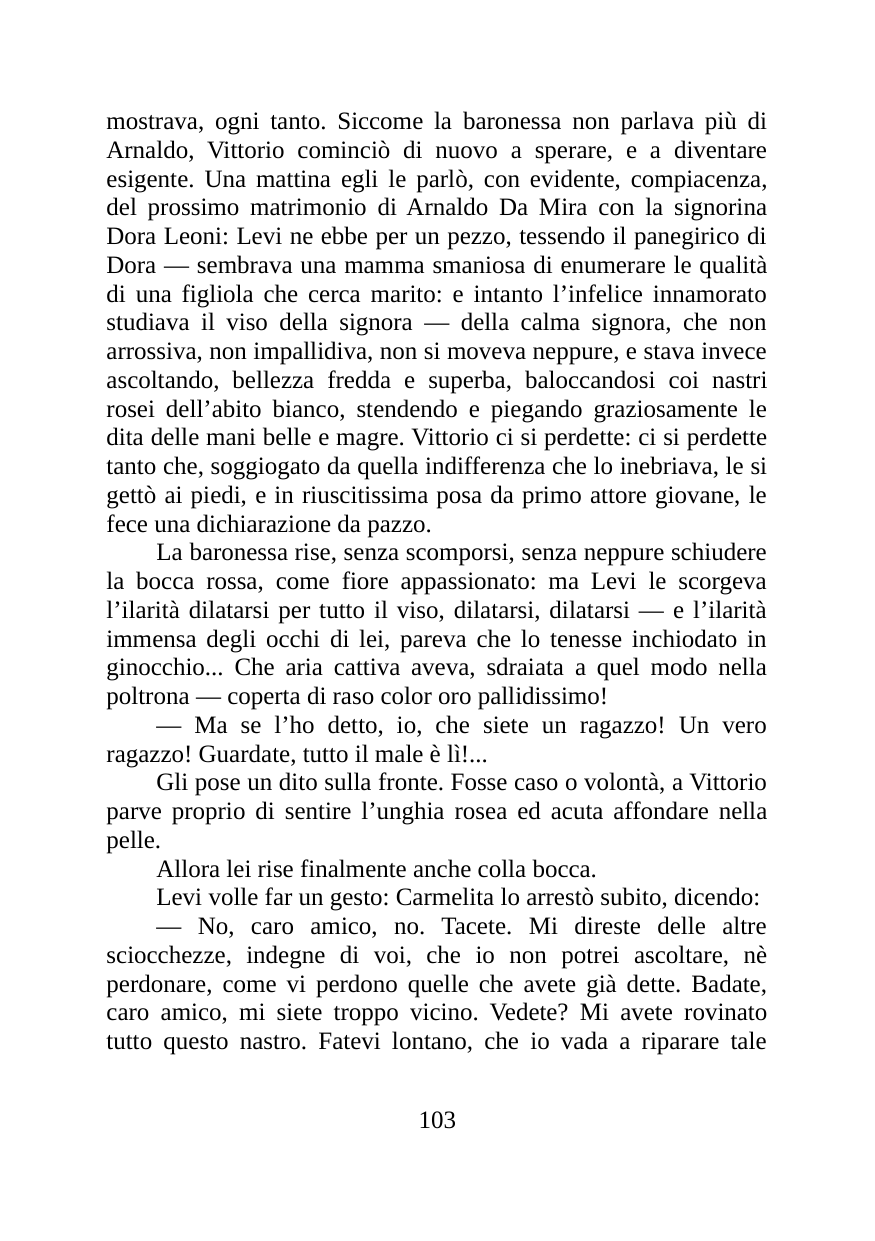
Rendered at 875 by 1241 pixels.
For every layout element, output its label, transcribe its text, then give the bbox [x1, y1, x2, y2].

text Levi volle far un gesto: Carmelita lo arrestò subito, dicendo: [106, 882, 768, 911]
text — Ma se l’ho detto, io, che siete un ragazzo! Un vero ragazzo! Guardate, tutto il male è lì!... [106, 710, 768, 767]
text La baronessa rise, senza scomporsi, senza neppure schiudere la bocca rossa, come fiore appassionato: ma Levi le scorgeva l’ilarità dilatarsi per tutto il viso, dilatarsi, dilatarsi — e l’ilarità immensa degli occhi di lei, pareva che lo tenesse inchiodato in ginocchio... Che aria cattiva aveva, sdraiata a quel modo nella poltrona — coperta di raso color oro pallidissimo! [106, 537, 768, 710]
text Allora lei rise finalmente anche colla bocca. [106, 854, 768, 882]
text mostrava, ogni tanto. Siccome la baronessa non parlava più di Arnaldo, Vittorio cominciò di nuovo a sperare, e a diventare esigente. Una mattina egli le parlò, con evidente, compiacenza, del prossimo matrimonio di Arnaldo Da Mira con la signorina Dora Leoni: Levi ne ebbe per un pezzo, tessendo il panegirico di Dora — sembrava una mamma smaniosa di enumerare le qualità di una figliola che cerca marito: e intanto l’infelice innamorato studiava il viso della signora — della calma signora, che non arrossiva, non impallidiva, non si moveva neppure, e stava invece ascoltando, bellezza fredda e superba, baloccandosi coi nastri rosei dell’abito bianco, stendendo e piegando graziosamente le dita delle mani belle e magre. Vittorio ci si perdette: ci si perdette tanto che, soggiogato da quella indifferenza che lo inebriava, le si gettò ai piedi, e in riuscitissima posa da primo attore giovane, le fece una dichiarazione da pazzo. [106, 106, 768, 537]
text Gli pose un dito sulla fronte. Fosse caso o volontà, a Vittorio parve proprio di sentire l’unghia rosea ed acuta affondare nella pelle. [106, 767, 768, 854]
text — No, caro amico, no. Tacete. Mi direste delle altre sciocchezze, indegne di voi, che io non potrei ascoltare, nè perdonare, come vi perdono quelle che avete già dette. Badate, caro amico, mi siete troppo vicino. Vedete? Mi avete rovinato tutto questo nastro. Fatevi lontano, che io vada a riparare tale [106, 911, 768, 1055]
